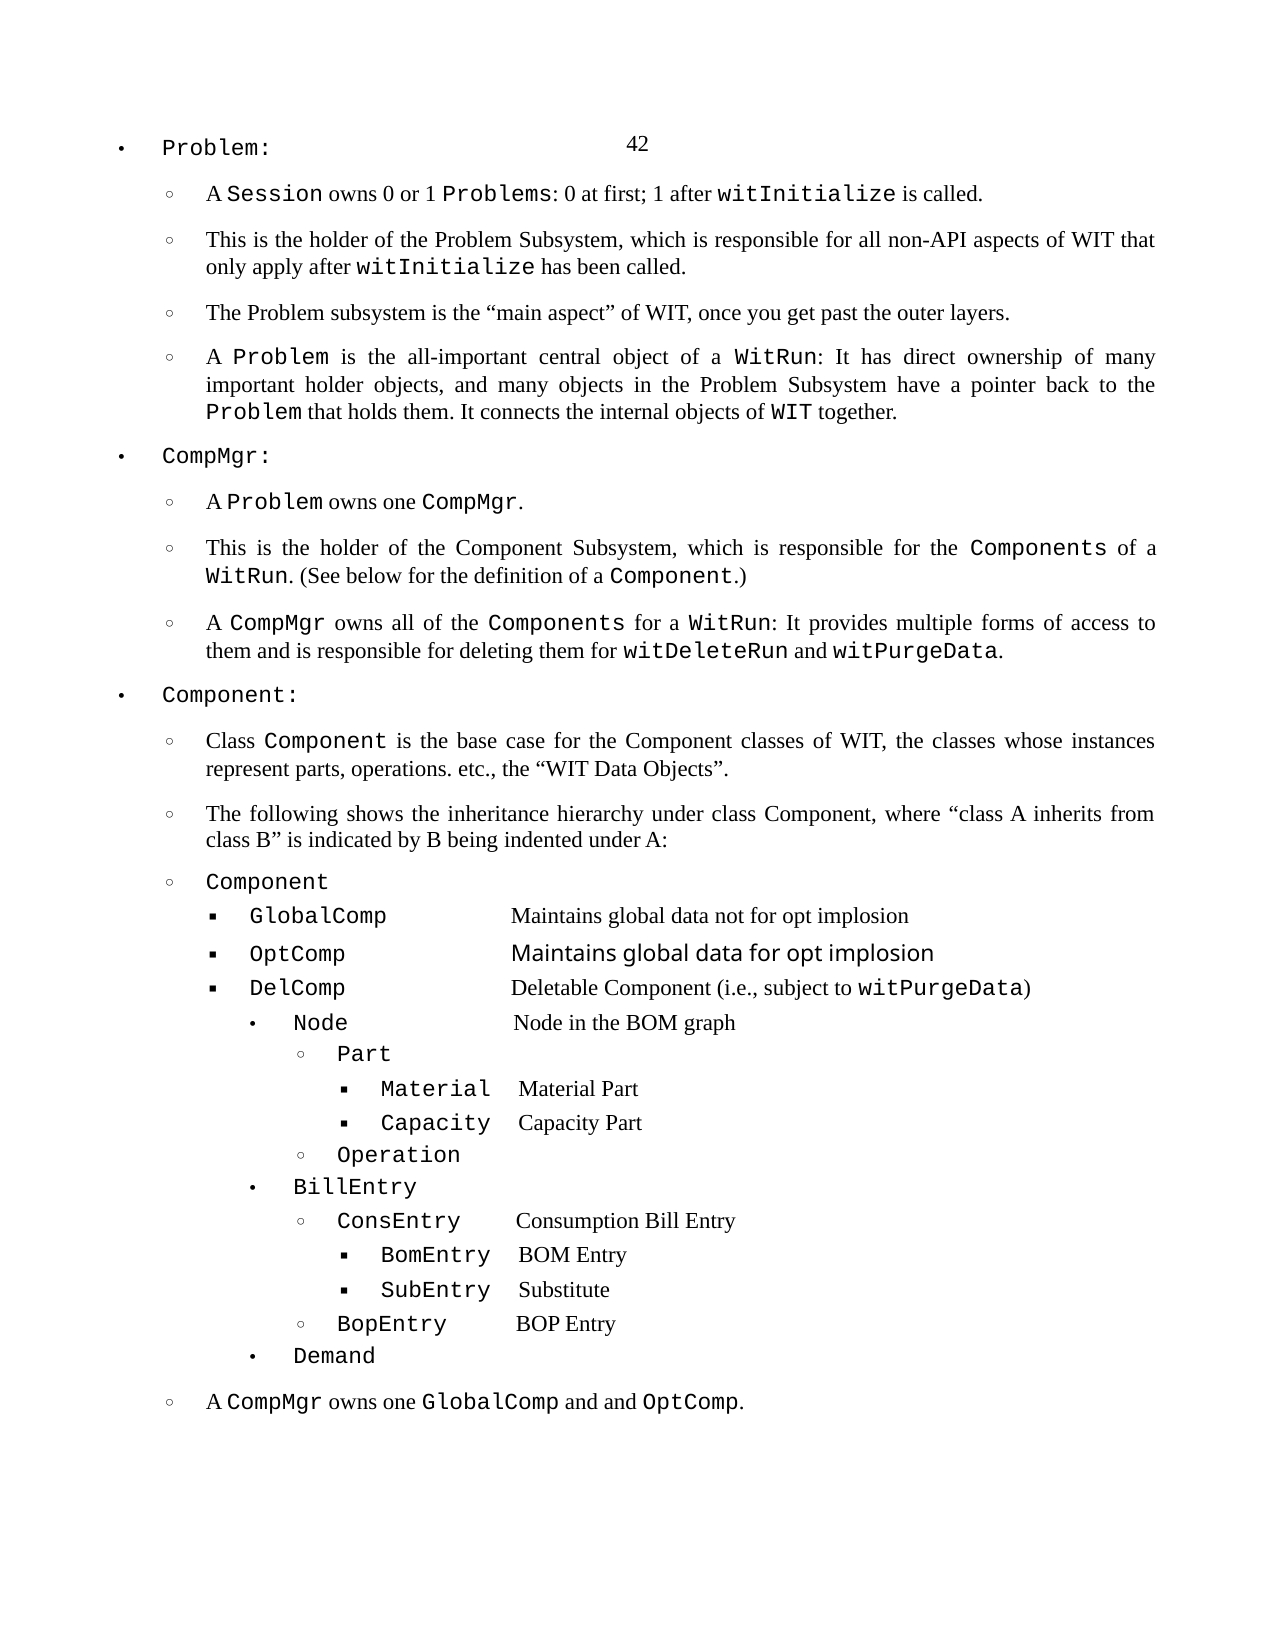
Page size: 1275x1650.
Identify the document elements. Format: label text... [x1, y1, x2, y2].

list SubEntry Substitute [337, 1276, 1157, 1304]
list The Problem subsystem is the “main aspect” of WIT, once you get past the outer layers. [162, 299, 1157, 325]
list BomEntry BOM Entry [337, 1242, 1157, 1270]
list A CompMgr owns one GlobalComp and and OptComp. [162, 1388, 1157, 1417]
list Capacity Capacity Part [337, 1109, 1157, 1137]
list BillEntry [249, 1175, 1157, 1201]
list CompMgr: [118, 444, 1157, 470]
list DelComp Deletable Component (i.e., subject to witPurgeData) [206, 974, 1157, 1002]
list Material Material Part [337, 1075, 1157, 1103]
list Demand [249, 1344, 1157, 1370]
list GlobalComp Maintains global data not for opt implosion [206, 903, 1157, 931]
list A Problem owns one CompMgr. [162, 488, 1157, 516]
list Component: [118, 683, 1157, 709]
list This is the holder of the Component Subsystem, which is responsible for the Components of a WitRun. (See below for the definition of a Component.) [162, 534, 1157, 591]
list BopEntry BOP Entry [293, 1310, 1157, 1338]
list Component [162, 871, 1157, 897]
list Part [293, 1043, 1157, 1069]
list OptComp Maintains global data for opt implosion [206, 937, 1157, 968]
list Problem: [118, 136, 1157, 162]
list The following shows the inheritance hierarchy under class Component, where “class A inherits from class B” is indicated by B being indented under A: [162, 800, 1157, 853]
list Node Node in the BOM graph [249, 1008, 1157, 1037]
list Operation [293, 1143, 1157, 1169]
list A Session owns 0 or 1 Problems: 0 at first; 1 after witInitialize is called. [162, 180, 1157, 208]
list ConsEntry Consumption Bill Entry [293, 1207, 1157, 1236]
list A Problem is the all-important central object of a WitRun: It has direct ownership of many important holder objects, and many objects in the Problem Subsystem have a pointer back to the Problem that holds them. It connects the internal objects of WIT together. [162, 343, 1157, 426]
list Class Component is the base case for the Component classes of WIT, the classes whose instances represent parts, operations. etc., the “WIT Data Objects”. [162, 727, 1157, 782]
list A CompMgr owns all of the Components for a WitRun: It provides multiple forms of access to them and is responsible for deleting them for witDeleteRun and witPurgeData. [162, 609, 1157, 665]
list This is the holder of the Problem Subsystem, which is responsible for all non-API aspects of WIT that only apply after witInitialize has been called. [162, 226, 1157, 281]
